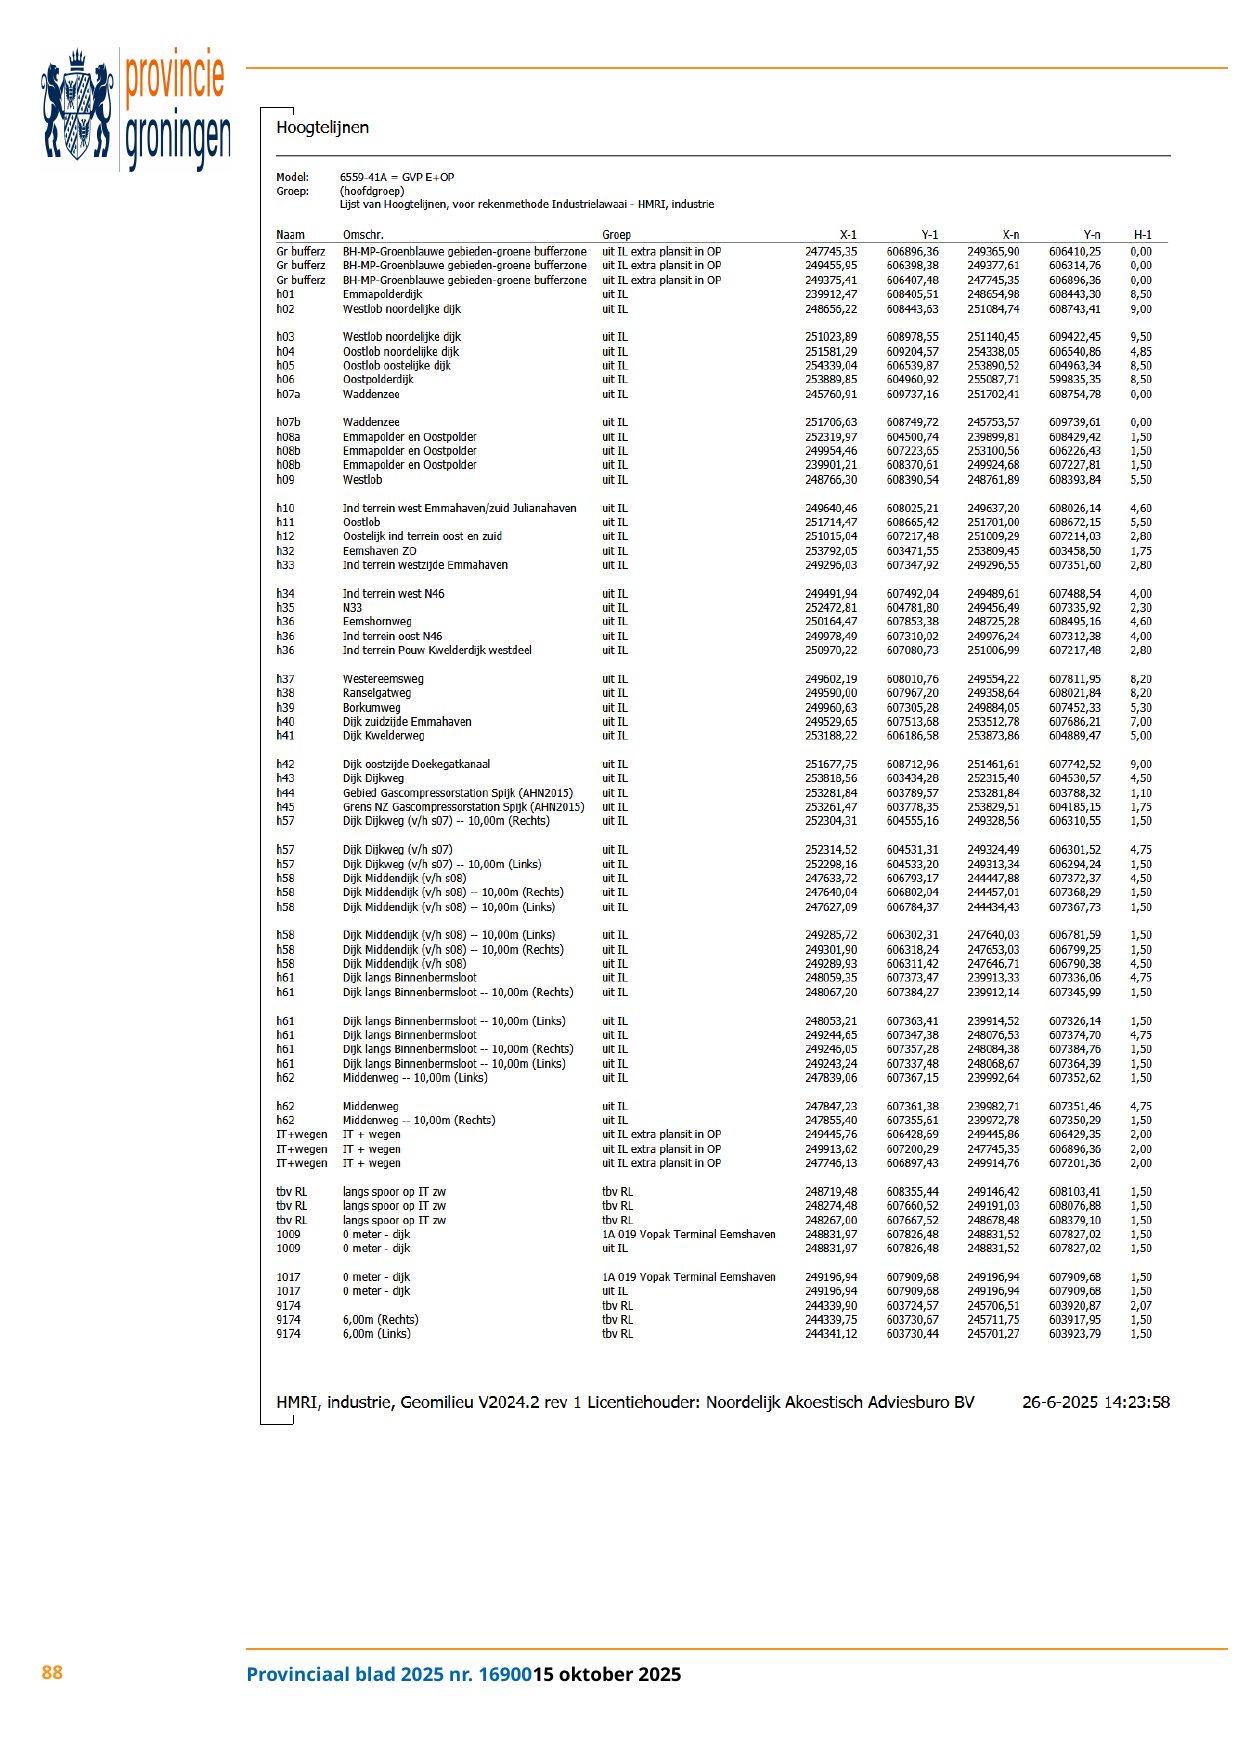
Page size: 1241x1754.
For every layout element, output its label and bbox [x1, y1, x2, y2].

picture [41, 47, 231, 172]
picture [268, 115, 1173, 1415]
